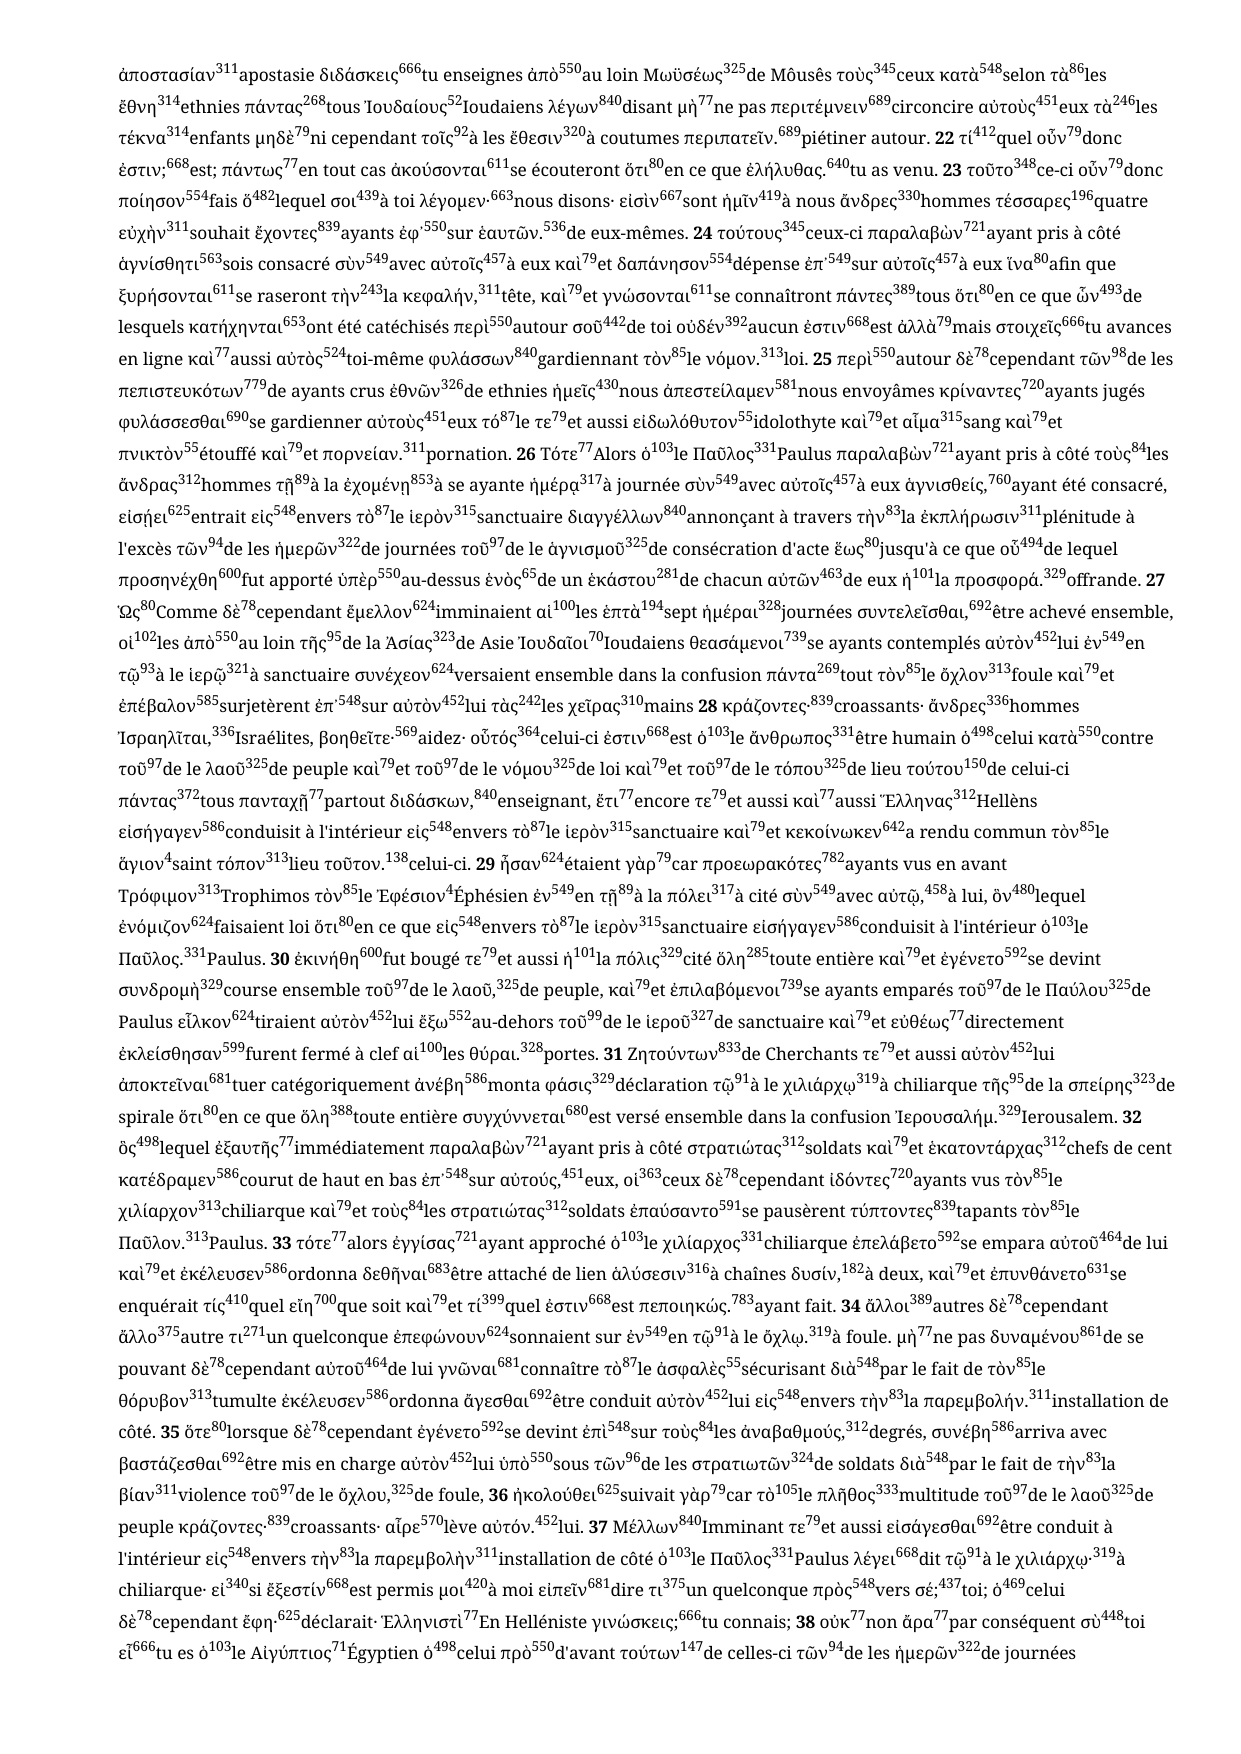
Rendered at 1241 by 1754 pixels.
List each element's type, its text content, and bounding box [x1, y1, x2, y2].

text 1 Ὡς80Comme δὲ78cependant ἐγένετο592se devint ἀναχθῆναι683être conduit de bas en haut ἡμᾶς416nous ἀποσπασθέντας743ayants étés tirés loin ἀπ᾽550au loin αὐτῶν,463de eux, εὐθυδρομήσαντες720ayants coursés droit ἤλθομεν581nous vînmes εἰς548envers τὴν83la Κῶ,311Kos, τῇ350à celle δὲ78cependant ἑξῆς77suivant εἰς548envers τὴν83la Ῥόδον311Rhodes κἀκεῖθεν77et de là εἰς548envers Πάταρα,314Patara, 2 καὶ79et εὑρόντες720ayants trouvés πλοῖον315navire διαπερῶν824traversant εἰς548envers Φοινίκην311Phénicie ἐπιβάντες720ayants surmontés ἀνήχθημεν.595nous fûmes conduit de bas en haut. 3 ἀναφάναντες720ayants apparus en lumière de bas en haut δὲ78cependant τὴν83la Κύπρον311Chypre καὶ79et καταλιπόντες720ayants laissés en contrebas αὐτὴν450elle εὐώνυμον51gauche ἐπλέομεν620nous naviguions εἰς548envers Συρίαν311Syrie καὶ79et κατήλθομεν581nous vînmes de haut en bas εἰς548envers Τύρον·311Tyr· ἐκεῖσε77là-bas γὰρ79car τὸ105le πλοῖον333navire ἦν625était ἀποφορτιζόμενον869se déchargeant τὸν85le γόμον.313chargement. 4 ἀνευρόντες720ayants trouvés de bas en haut δὲ78cependant τοὺς84les μαθητὰς312disciples ἐπεμείναμεν581nous restâmes sur αὐτοῦ77là-même ἡμέρας310journées ἑπτά,176sept, οἵτινες497lesquels des quelconques τῷ91à le Παύλῳ319à Paulus ἔλεγον624disaient διὰ550par τοῦ99de le πνεύματος327de souffle μὴ77ne pas ἐπιβαίνειν689surmonter εἰς548envers Ἱεροσόλυμα.314Ierosoluma. 5 ὅτε80lorsque δὲ78cependant ἐγένετο592se devint ἡμᾶς416nous ἐξαρτίσαι681ajuster à l'excès τὰς82les ἡμέρας,310journées, ἐξελθόντες720ayants sortis ἐπορευόμεθα626nous nous allions προπεμπόντων833de mandants en avant ἡμᾶς416nous πάντων383de tous σὺν549avec γυναιξὶν316à femmes καὶ79et τέκνοις320à enfants ἕως551jusqu'à ce que ἔξω552au-dehors τῆς95de la πόλεως,323de cité, καὶ79et θέντες720ayants posés τὰ86les γόνατα314genoux ἐπὶ548sur τὸν85le αἰγιαλὸν313rivage προσευξάμενοι739se ayants priés 6 ἀπησπασάμεθα587nous nous saluâmes au loin ἀλλήλους501les uns les autres καὶ79et ἀνέβημεν581nous montâmes εἰς548envers τὸ87le πλοῖον,315navire, ἐκεῖνοι363ceux-là δὲ78cependant ὑπέστρεψαν585retournèrent en arrière εἰς548envers τὰ246les ἴδια.347en propres. 7 Ἡμεῖς430Nous δὲ78cependant τὸν85le πλοῦν313navigation διανύσαντες720ayants accomplis pleinement ἀπὸ550au loin Τύρου323de Tyr κατηντήσαμεν581nous atteignîmes à l'encontre εἰς548envers Πτολεμαΐδα311Ptolémaïs καὶ79et ἀσπασάμενοι739se ayants salués τοὺς84les ἀδελφοὺς312frères ἐμείναμεν581nous restâmes ἡμέραν311journée μίαν177une παρ᾽549à côté αὐτοῖς.457à eux. 8 τῇ350à celle δὲ78cependant ἐπαύριον77lendemain ἐξελθόντες720ayants sortis ἤλθομεν581nous vînmes εἰς548envers Καισάρειαν311Kaesareia καὶ79et εἰσελθόντες720ayants venus à l'intérieur εἰς548envers τὸν85le οἶκον313maison Φιλίππου325de Philippe τοῦ97de le εὐαγγελιστοῦ,325de évangéliste, ὄντος834de étant ἐκ550hors τῶν96de les ἑπτά,64de sept, ἐμείναμεν581nous restâmes παρ᾽549à côté αὐτῷ.458à lui. 9 τούτῳ352à celui-ci δὲ78cependant ἦσαν624étaient θυγατέρες328filles τέσσαρες194quatre παρθένοι328vierges προφητεύουσαι.837prophétisantes. 10 Ἐπιμενόντων833de Restants sur δὲ78cependant ἡμέρας310journées πλείους1plus nombreusement κατῆλθέν586vint de haut en bas τις287un quelconque ἀπὸ550au loin τῆς95de la Ἰουδαίας323de Ioudaia προφήτης331prophète ὀνόματι321à nom Ἅγαβος,331Agabus, 11 καὶ79et ἐλθὼν721ayant venu πρὸς548vers ἡμᾶς416nous καὶ79et ἄρας721ayant levé τὴν83la ζώνην311ceinture τοῦ97de le Παύλου,325de Paulus, δήσας721ayant attaché de lien ἑαυτοῦ537de lui-même τοὺς84les πόδας312pieds καὶ79et τὰς82les χεῖρας310mains εἶπεν·586dit· τάδε347cependant ceux-ci λέγει668dit τὸ105le πνεῦμα333souffle τὸ105le ἅγιον·24saint· τὸν85le ἄνδρα313homme οὗ492de lequel ἐστιν668est ἡ101la ζώνη329ceinture αὕτη,154celle-ci, οὕτως77ainsi δήσουσιν605attacheront de lien ἐν549en Ἰερουσαλὴμ317à Ierousalem οἱ102les Ἰουδαῖοι70Ioudaiens καὶ79et παραδώσουσιν605livreront εἰς548envers χεῖρας310mains ἐθνῶν.326de ethnies. 12 ὡς80comme δὲ78cependant ἠκούσαμεν581nous écoutâmes ταῦτα,347ces-ci, παρεκαλοῦμεν620nous appelions à côté ἡμεῖς430nous τε79et aussi καὶ79et οἱ102les ἐντόπιοι70résidents τοῦ360de ce μὴ77ne pas ἀναβαίνειν689monter αὐτὸν452lui εἰς548envers Ἰερουσαλήμ.311Ierousalem. 13 τότε77alors ἀπεκρίθη600fut répondu ὁ103le Παῦλος·331Paulus· τί399quel ποιεῖτε665vous faites κλαίοντες839pleurants καὶ79et συνθρύπτοντές839brisants ensemble μου424de moi τὴν83la καρδίαν;311coeur; ἐγὼ431moi γὰρ79car οὐ77non μόνον77seulement δεθῆναι683être attaché de lien ἀλλὰ79mais καὶ77aussi ἀποθανεῖν681mourir loin εἰς548envers Ἰερουσαλὴμ311Ierousalem ἑτοίμως77préparement ἔχω664j'ai ὑπὲρ550au-dessus τοῦ99de le ὀνόματος327de nom τοῦ97de le κυρίου325de Maître Ἰησοῦ.325de Iésous. 14 μὴ77ne pas πειθομένου885de étant persuadé δὲ78cependant αὐτοῦ464de lui ἡσυχάσαμεν581nous tranquillisâmes εἰπόντες·720ayants dits· τοῦ97de le κυρίου325de Maître τὸ105le θέλημα333volonté γινέσθω.576se devienne. 15 Μετὰ548Après δὲ78cependant τὰς82les ἡμέρας310journées ταύτας135celles-ci ἐπισκευασάμενοι739se ayants équipés sur ἀνεβαίνομεν620nous montions εἰς548envers Ἱεροσόλυμα·314Ierosoluma· 16 συνῆλθον585vinrent ensemble δὲ78cependant καὶ77aussi τῶν96de les μαθητῶν324de disciples ἀπὸ550au loin Καισαρείας323de Kaesareia σὺν549avec ἡμῖν,419à nous, ἄγοντες839conduisants παρ᾽549à côté ᾧ486à lequel ξενισθῶμεν906que nous soyons traité en étrangers Μνάσωνί319à Mnason τινι275à un quelconque Κυπρίῳ,319à Chypriote, ἀρχαίῳ10à originaire μαθητῇ.319à disciple. 17 Γενομένων733de Se ayants devenus δὲ78cependant ἡμῶν423de nous εἰς548envers Ἱεροσόλυμα314Ierosoluma ἀσμένως77joyeusement ἀπεδέξαντο591se acceptèrent loin ἡμᾶς416nous οἱ102les ἀδελφοί.330frères. 18 Τῇ350à Celle δὲ78cependant ἐπιούσῃ826à survenante εἰσῄει625entrait ὁ103le Παῦλος331Paulus σὺν549avec ἡμῖν419à nous πρὸς548vers Ἰάκωβον,313Iakobos, πάντες389tous τε79et aussi παρεγένοντο591se devinrent à côté οἱ102les πρεσβύτεροι.70plus anciens. 19 καὶ79et ἀσπασάμενος740se ayant salué αὐτοὺς451eux ἐξηγεῖτο631se racontait καθ᾽548selon ἓν55un ἕκαστον,271chacun, ὧν493de lesquels ἐποίησεν586fit ὁ103le θεὸς331Dieu ἐν549en τοῖς92à les ἔθνεσιν320à ethnies διὰ550par τῆς95de la διακονίας323de service αὐτοῦ.464de lui. 20 Οἱ468Ceux δὲ78cependant ἀκούσαντες720ayants écoutés ἐδόξαζον624glorifiaient τὸν85le θεὸν313Dieu εἶπόν585dirent τε79et aussi αὐτῷ·458à lui· θεωρεῖς,666tu observes, ἀδελφέ,337frère, πόσαι171combien grandes? μυριάδες328myriades εἰσὶν667sont ἐν549en τοῖς90à les Ἰουδαίοις58à Ioudaiens τῶν357de ceux πεπιστευκότων777de ayants crus καὶ79et πάντες286tous ζηλωταὶ330zélotes τοῦ97de le νόμου325de loi ὑπάρχουσιν·667subsistent· 21 κατηχήθησαν599furent catéchisé δὲ78cependant περὶ550autour σοῦ442de toi ὅτι80en ce que ἀποστασίαν311apostasie διδάσκεις666tu enseignes ἀπὸ550au loin Μωϋσέως325de Môusês τοὺς345ceux κατὰ548selon τὰ86les ἔθνη314ethnies πάντας268tous Ἰουδαίους52Ioudaiens λέγων840disant μὴ77ne pas περιτέμνειν689circoncire αὐτοὺς451eux τὰ246les τέκνα314enfants μηδὲ79ni cependant τοῖς92à les ἔθεσιν320à coutumes περιπατεῖν.689piétiner autour. 22 τί412quel οὖν79donc ἐστιν;668est; πάντως77en tout cas ἀκούσονται611se écouteront ὅτι80en ce que ἐλήλυθας.640tu as venu. 23 τοῦτο348ce-ci οὖν79donc ποίησον554fais ὅ482lequel σοι439à toi λέγομεν·663nous disons· εἰσὶν667sont ἡμῖν419à nous ἄνδρες330hommes τέσσαρες196quatre εὐχὴν311souhait ἔχοντες839ayants ἐφ᾽550sur ἑαυτῶν.536de eux-mêmes. 24 τούτους345ceux-ci παραλαβὼν721ayant pris à côté ἁγνίσθητι563sois consacré σὺν549avec αὐτοῖς457à eux καὶ79et δαπάνησον554dépense ἐπ᾽549sur αὐτοῖς457à eux ἵνα80afin que ξυρήσονται611se raseront τὴν243la κεφαλήν,311tête, καὶ79et γνώσονται611se connaîtront πάντες389tous ὅτι80en ce que ὧν493de lesquels κατήχηνται653ont été catéchisés περὶ550autour σοῦ442de toi οὐδέν392aucun ἐστιν668est ἀλλὰ79mais στοιχεῖς666tu avances en ligne καὶ77aussi αὐτὸς524toi-même φυλάσσων840gardiennant τὸν85le νόμον.313loi. 25 περὶ550autour δὲ78cependant τῶν98de les πεπιστευκότων779de ayants crus ἐθνῶν326de ethnies ἡμεῖς430nous ἀπεστείλαμεν581nous envoyâmes κρίναντες720ayants jugés φυλάσσεσθαι690se gardienner αὐτοὺς451eux τό87le τε79et aussi εἰδωλόθυτον55idolothyte καὶ79et αἷμα315sang καὶ79et πνικτὸν55étouffé καὶ79et πορνείαν.311pornation. 26 Τότε77Alors ὁ103le Παῦλος331Paulus παραλαβὼν721ayant pris à côté τοὺς84les ἄνδρας312hommes τῇ89à la ἐχομένῃ853à se ayante ἡμέρᾳ317à journée σὺν549avec αὐτοῖς457à eux ἁγνισθείς,760ayant été consacré, εἰσῄει625entrait εἰς548envers τὸ87le ἱερὸν315sanctuaire διαγγέλλων840annonçant à travers τὴν83la ἐκπλήρωσιν311plénitude à l'excès τῶν94de les ἡμερῶν322de journées τοῦ97de le ἁγνισμοῦ325de consécration d'acte ἕως80jusqu'à ce que οὗ494de lequel προσηνέχθη600fut apporté ὑπὲρ550au-dessus ἑνὸς65de un ἑκάστου281de chacun αὐτῶν463de eux ἡ101la προσφορά.329offrande. 27 Ὡς80Comme δὲ78cependant ἔμελλον624imminaient αἱ100les ἑπτὰ194sept ἡμέραι328journées συντελεῖσθαι,692être achevé ensemble, οἱ102les ἀπὸ550au loin τῆς95de la Ἀσίας323de Asie Ἰουδαῖοι70Ioudaiens θεασάμενοι739se ayants contemplés αὐτὸν452lui ἐν549en τῷ93à le ἱερῷ321à sanctuaire συνέχεον624versaient ensemble dans la confusion πάντα269tout τὸν85le ὄχλον313foule καὶ79et ἐπέβαλον585surjetèrent ἐπ᾽548sur αὐτὸν452lui τὰς242les χεῖρας310mains 28 κράζοντες·839croassants· ἄνδρες336hommes Ἰσραηλῖται,336Israélites, βοηθεῖτε·569aidez· οὗτός364celui-ci ἐστιν668est ὁ103le ἄνθρωπος331être humain ὁ498celui κατὰ550contre τοῦ97de le λαοῦ325de peuple καὶ79et τοῦ97de le νόμου325de loi καὶ79et τοῦ97de le τόπου325de lieu τούτου150de celui-ci πάντας372tous πανταχῇ77partout διδάσκων,840enseignant, ἔτι77encore τε79et aussi καὶ77aussi Ἕλληνας312Hellèns εἰσήγαγεν586conduisit à l'intérieur εἰς548envers τὸ87le ἱερὸν315sanctuaire καὶ79et κεκοίνωκεν642a rendu commun τὸν85le ἅγιον4saint τόπον313lieu τοῦτον.138celui-ci. 29 ἦσαν624étaient γὰρ79car προεωρακότες782ayants vus en avant Τρόφιμον313Trophimos τὸν85le Ἐφέσιον4Éphésien ἐν549en τῇ89à la πόλει317à cité σὺν549avec αὐτῷ,458à lui, ὃν480lequel ἐνόμιζον624faisaient loi ὅτι80en ce que εἰς548envers τὸ87le ἱερὸν315sanctuaire εἰσήγαγεν586conduisit à l'intérieur ὁ103le Παῦλος.331Paulus. 30 ἐκινήθη600fut bougé τε79et aussi ἡ101la πόλις329cité ὅλη285toute entière καὶ79et ἐγένετο592se devint συνδρομὴ329course ensemble τοῦ97de le λαοῦ,325de peuple, καὶ79et ἐπιλαβόμενοι739se ayants emparés τοῦ97de le Παύλου325de Paulus εἷλκον624tiraient αὐτὸν452lui ἔξω552au-dehors τοῦ99de le ἱεροῦ327de sanctuaire καὶ79et εὐθέως77directement ἐκλείσθησαν599furent fermé à clef αἱ100les θύραι.328portes. 31 Ζητούντων833de Cherchants τε79et aussi αὐτὸν452lui ἀποκτεῖναι681tuer catégoriquement ἀνέβη586monta φάσις329déclaration τῷ91à le χιλιάρχῳ319à chiliarque τῆς95de la σπείρης323de spirale ὅτι80en ce que ὅλη388toute entière συγχύννεται680est versé ensemble dans la confusion Ἰερουσαλήμ.329Ierousalem. 32 ὃς498lequel ἐξαυτῆς77immédiatement παραλαβὼν721ayant pris à côté στρατιώτας312soldats καὶ79et ἑκατοντάρχας312chefs de cent κατέδραμεν586courut de haut en bas ἐπ᾽548sur αὐτούς,451eux, οἱ363ceux δὲ78cependant ἰδόντες720ayants vus τὸν85le χιλίαρχον313chiliarque καὶ79et τοὺς84les στρατιώτας312soldats ἐπαύσαντο591se pausèrent τύπτοντες839tapants τὸν85le Παῦλον.313Paulus. 33 τότε77alors ἐγγίσας721ayant approché ὁ103le χιλίαρχος331chiliarque ἐπελάβετο592se empara αὐτοῦ464de lui καὶ79et ἐκέλευσεν586ordonna δεθῆναι683être attaché de lien ἁλύσεσιν316à chaînes δυσίν,182à deux, καὶ79et ἐπυνθάνετο631se enquérait τίς410quel εἴη700que soit καὶ79et τί399quel ἐστιν668est πεποιηκώς.783ayant fait. 34 ἄλλοι389autres δὲ78cependant ἄλλο375autre τι271un quelconque ἐπεφώνουν624sonnaient sur ἐν549en τῷ91à le ὄχλῳ.319à foule. μὴ77ne pas δυναμένου861de se pouvant δὲ78cependant αὐτοῦ464de lui γνῶναι681connaître τὸ87le ἀσφαλὲς55sécurisant διὰ548par le fait de τὸν85le θόρυβον313tumulte ἐκέλευσεν586ordonna ἄγεσθαι692être conduit αὐτὸν452lui εἰς548envers τὴν83la παρεμβολήν.311installation de côté. 35 ὅτε80lorsque δὲ78cependant ἐγένετο592se devint ἐπὶ548sur τοὺς84les ἀναβαθμούς,312degrés, συνέβη586arriva avec βαστάζεσθαι692être mis en charge αὐτὸν452lui ὑπὸ550sous τῶν96de les στρατιωτῶν324de soldats διὰ548par le fait de τὴν83la βίαν311violence τοῦ97de le ὄχλου,325de foule, 36 ἠκολούθει625suivait γὰρ79car τὸ105le πλῆθος333multitude τοῦ97de le λαοῦ325de peuple κράζοντες·839croassants· αἶρε570lève αὐτόν.452lui. 37 Μέλλων840Imminant τε79et aussi εἰσάγεσθαι692être conduit à l'intérieur εἰς548envers τὴν83la παρεμβολὴν311installation de côté ὁ103le Παῦλος331Paulus λέγει668dit τῷ91à le χιλιάρχῳ·319à chiliarque· εἰ340si ἔξεστίν668est permis μοι420à moi εἰπεῖν681dire τι375un quelconque πρὸς548vers σέ;437toi; ὁ469celui δὲ78cependant ἔφη·625déclarait· Ἑλληνιστὶ77En Helléniste γινώσκεις;666tu connais; 38 οὐκ77non ἄρα77par conséquent σὺ448toi εἶ666tu es ὁ103le Αἰγύπτιος71Égyptien ὁ498celui πρὸ550d'avant τούτων147de celles-ci τῶν94de les ἡμερῶν322de journées ἀναστατώσας721ayant dérangé καὶ79et ἐξαγαγὼν721ayant conduit dehors εἰς548envers τὴν83la ἔρημον51déserte τοὺς84les τετρακισχιλίους178quatre mille ἄνδρας312hommes τῶν96de les σικαρίων;324de sicaires; 39 εἶπεν586dit δὲ78cependant ὁ103le Παῦλος·331Paulus· ἐγὼ431moi ἄνθρωπος331être humain μέν79certes εἰμι664je suis Ἰουδαῖος,22Ioudaien, Ταρσεὺς331De Tarse τῆς95de la Κιλικίας,323de Cilicie, οὐκ77non ἀσήμου14de insignifiante πόλεως323de cité πολίτης·331citoyen· δέομαι670je m'attache de lien δέ78cependant σου,442de toi, ἐπίτρεψόν554permets μοι420à moi λαλῆσαι681bavarder πρὸς548vers τὸν85le λαόν.313peuple. 40 ἐπιτρέψαντος716de ayant permis δὲ78cependant αὐτοῦ464de lui ὁ103le Παῦλος331Paulus ἑστὼς783ayant dressé ἐπὶ550sur τῶν96de les ἀναβαθμῶν324de degrés κατέσεισεν586secoua de haut en bas τῇ249à la χειρὶ317à main τῷ91à le λαῷ.319à peuple. πολλῆς279de nombreuse δὲ78cependant σιγῆς323de silence γενομένης732de se ayante devenue προσεφώνησεν586sonna auprès τῇ249à la Ἑβραΐδι8à Hébraïque διαλέκτῳ317à dialecte λέγων·840disant· [118, 59, 1181, 1665]
